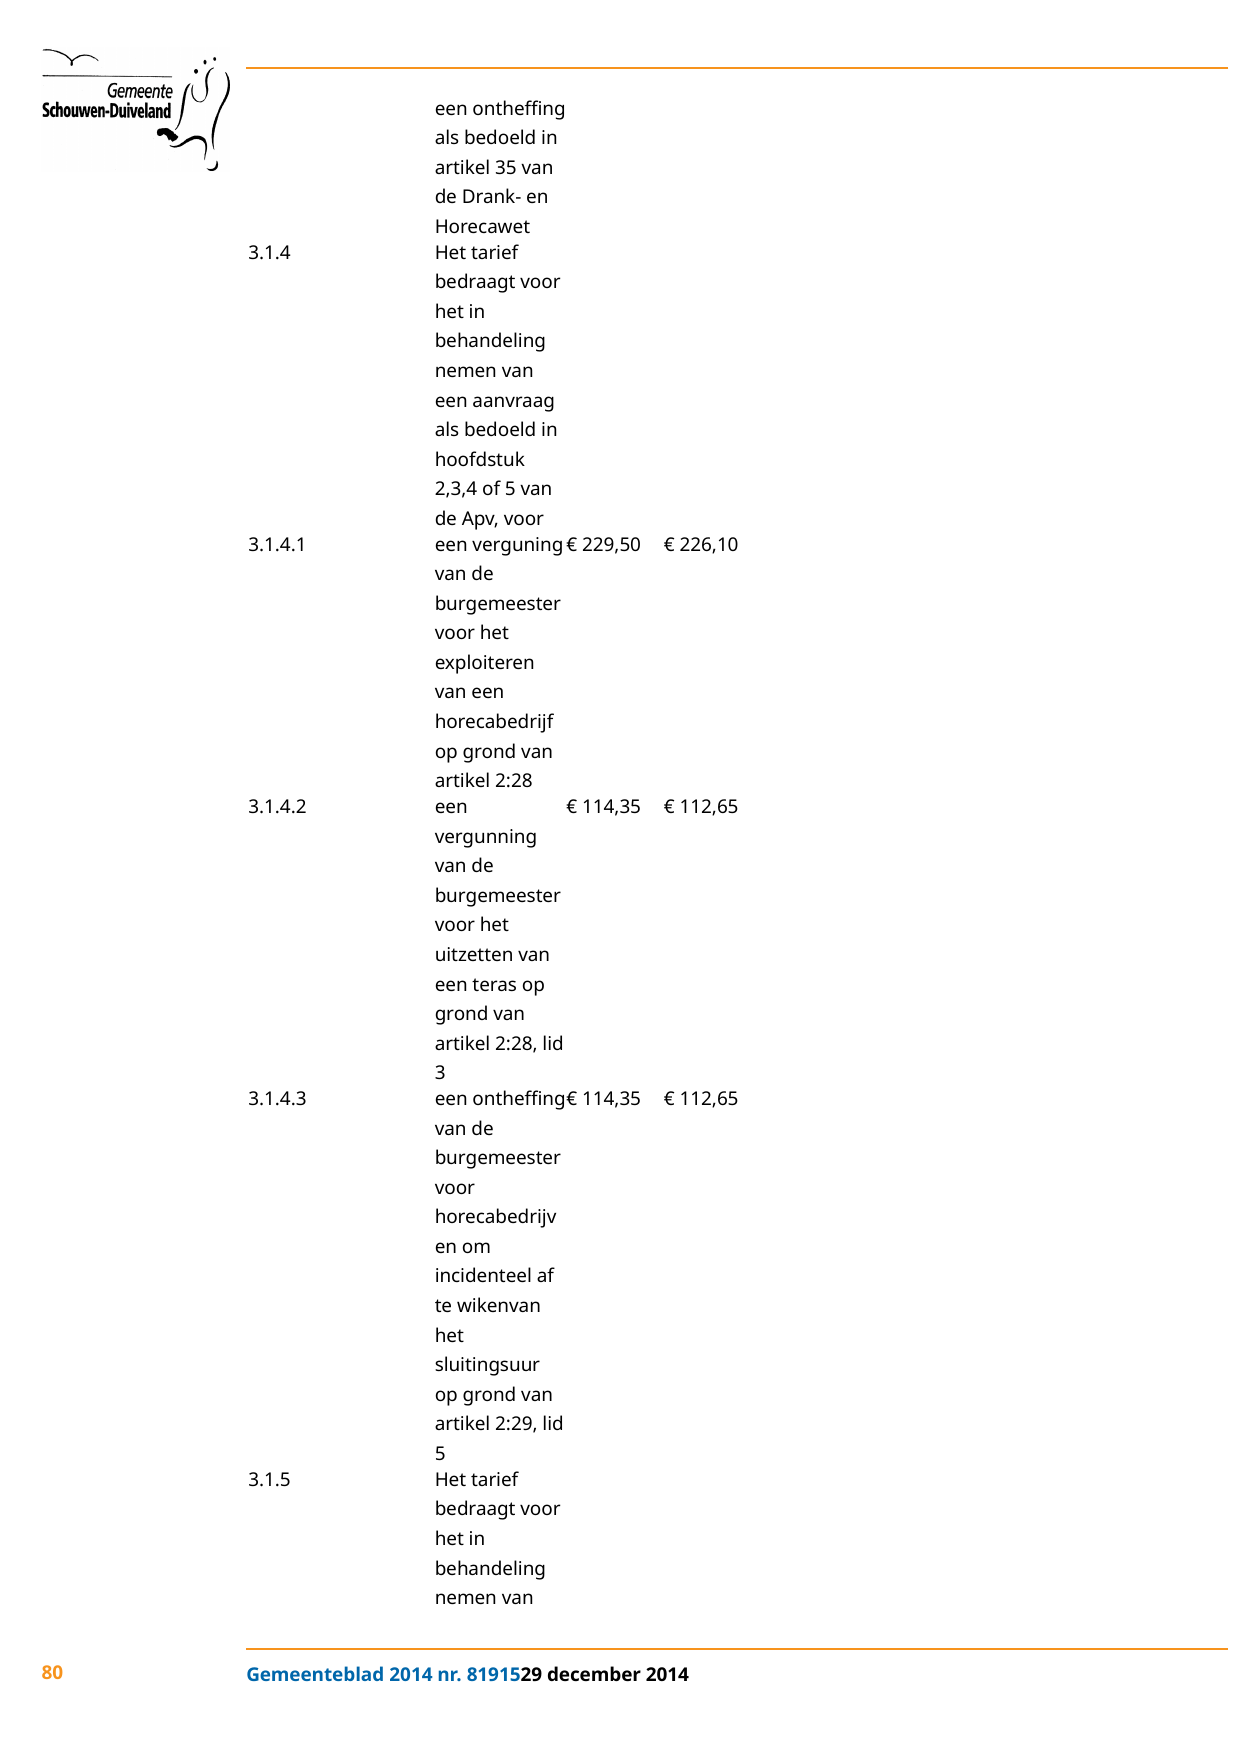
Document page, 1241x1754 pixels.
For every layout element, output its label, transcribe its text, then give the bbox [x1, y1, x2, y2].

table_cell 3.1.4.2 [248, 793, 434, 1085]
table_cell [664, 1466, 761, 1610]
table_cell een vergunning van de burgemeester voor het uitzetten van een teras op grond van artikel 2:28, lid 3 [435, 793, 566, 1085]
table_cell [859, 95, 956, 239]
table_cell [956, 1085, 1054, 1466]
table_cell [859, 1085, 956, 1466]
table_cell [566, 239, 664, 531]
table_cell 3.1.4.3 [248, 1085, 434, 1466]
table_cell [956, 95, 1054, 239]
table_cell Het tarief bedraagt voor het in behandeling nemen van [435, 1466, 566, 1610]
table_cell [664, 239, 761, 531]
table_cell 3.1.5 [248, 1466, 434, 1610]
table_cell [664, 95, 761, 239]
table_cell [859, 1466, 956, 1610]
table_cell [248, 95, 434, 239]
table_cell [956, 793, 1054, 1085]
table_cell een ontheffing van de burgemeester voor horecabedrijven om incidenteel af te wikenvan het sluitingsuur op grond van artikel 2:29, lid 5 [435, 1085, 566, 1466]
table_cell Het tarief bedraagt voor het in behandeling nemen van een aanvraag als bedoeld in hoofdstuk 2,3,4 of 5 van de Apv, voor [435, 239, 566, 531]
table_cell [1054, 95, 1152, 239]
table_cell [1054, 239, 1152, 531]
table_cell [566, 95, 664, 239]
table_cell [956, 1466, 1054, 1610]
table_cell € 114,35 [566, 1085, 664, 1466]
table_cell 3.1.4 [248, 239, 434, 531]
table_cell [1054, 1085, 1152, 1466]
table_cell [956, 531, 1054, 793]
picture [41, 47, 231, 172]
table_cell 3.1.4.1 [248, 531, 434, 793]
table_cell een verguning van de burgemeester voor het exploiteren van een horecabedrijf op grond van artikel 2:28 [435, 531, 566, 793]
table_cell € 229,50 [566, 531, 664, 793]
table_cell [761, 95, 859, 239]
table_cell een ontheffing als bedoeld in artikel 35 van de Drank- en Horecawet [435, 95, 566, 239]
table_cell [761, 239, 859, 531]
table_cell [761, 1085, 859, 1466]
table_cell [761, 793, 859, 1085]
table_cell [1054, 793, 1152, 1085]
table_cell [859, 239, 956, 531]
table_cell [761, 1466, 859, 1610]
table_cell € 226,10 [664, 531, 761, 793]
table_cell [859, 793, 956, 1085]
table_cell € 112,65 [664, 793, 761, 1085]
table_cell [1054, 531, 1152, 793]
table_cell € 114,35 [566, 793, 664, 1085]
table_cell [566, 1466, 664, 1610]
table_cell [761, 531, 859, 793]
table_cell [859, 531, 956, 793]
table_cell € 112,65 [664, 1085, 761, 1466]
table_cell [1054, 1466, 1152, 1610]
table_cell [956, 239, 1054, 531]
